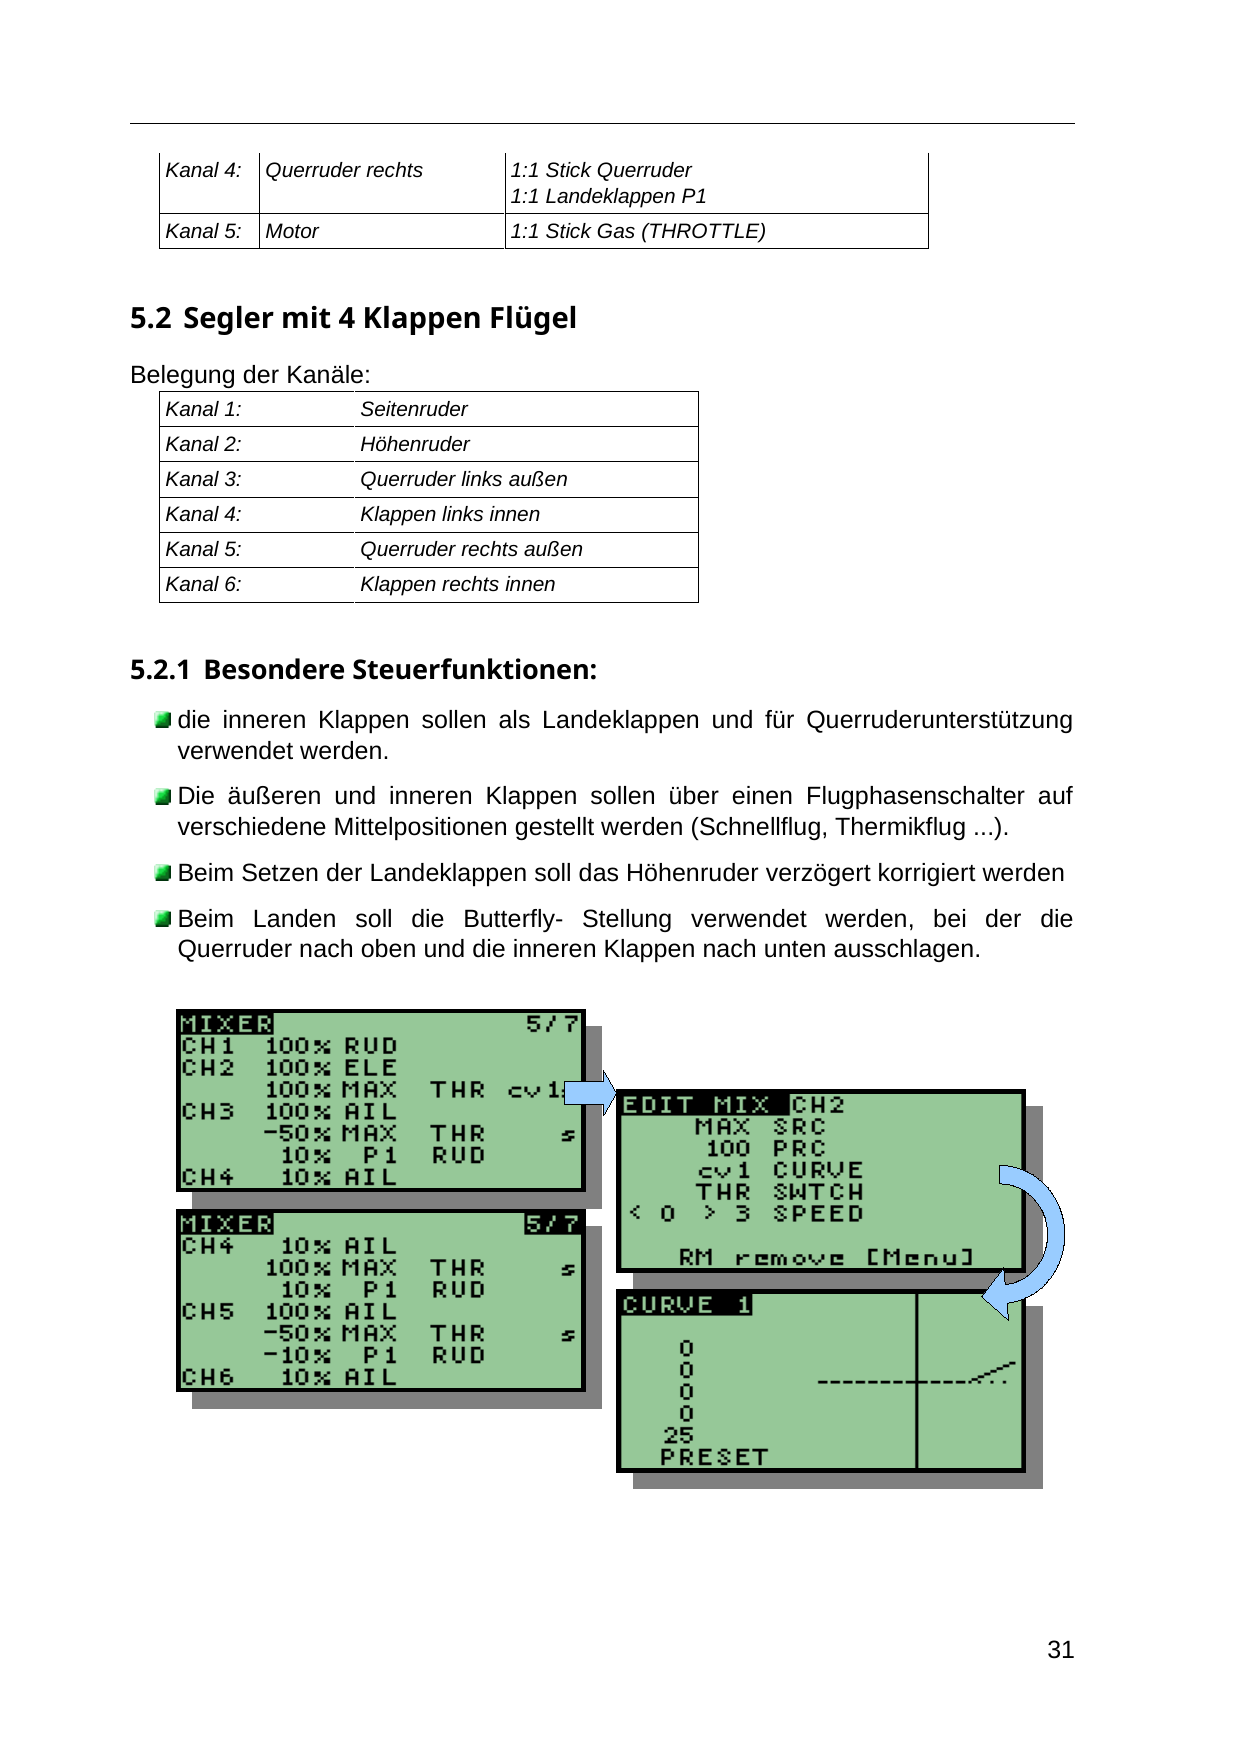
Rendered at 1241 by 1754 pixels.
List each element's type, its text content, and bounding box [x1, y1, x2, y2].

table_cell Querruder rechts außen [355, 533, 698, 567]
picture [154, 910, 171, 927]
table_cell Kanal 6: [160, 568, 354, 602]
text Belegung der Kanäle: [130, 361, 1075, 389]
subtitle Segler mit 4 Klappen Flügel [130, 297, 1075, 336]
list Die äußeren und inneren Klappen sollen über einen Flugphasenschalter auf verschiedene Mittelpositionen gestellt werden (Schnellflug, Thermikflug ...). [153, 782, 1075, 841]
picture [154, 788, 171, 805]
table_cell Querruder links außen [355, 462, 698, 497]
table_cell Kanal 2: [160, 427, 354, 461]
table_cell Kanal 3: [160, 462, 354, 497]
table_cell Kanal 4: [160, 153, 259, 213]
table_cell Klappen links innen [355, 498, 698, 532]
picture [180, 1013, 581, 1188]
picture [621, 1294, 1022, 1468]
table_header Kanal 1: [160, 392, 354, 426]
table_cell Kanal 4: [160, 498, 354, 532]
subtitle Besondere Steuerfunktionen: [130, 651, 1075, 687]
table_cell Motor [260, 214, 504, 248]
table_cell Klappen rechts innen [355, 568, 698, 602]
table_cell Höhenruder [355, 427, 698, 461]
picture [154, 711, 171, 728]
list die inneren Klappen sollen als Landeklappen und für Querruderunterstützung verwendet werden. [153, 706, 1075, 764]
table_cell 1:1 Stick Gas (THROTTLE) [506, 214, 928, 248]
picture [621, 1094, 1022, 1268]
table_cell 1:1 Stick Querruder 1:1 Landeklappen P1 [506, 153, 928, 213]
picture [180, 1213, 581, 1388]
table_cell Kanal 5: [160, 214, 259, 248]
table_cell Kanal 5: [160, 533, 354, 567]
list Beim Landen soll die Butterfly- Stellung verwendet werden, bei der die Querruder nach oben und die inneren Klappen nach unten ausschlagen. [153, 904, 1075, 963]
table_cell Querruder rechts [260, 153, 504, 213]
table_header Seitenruder [355, 392, 698, 426]
list Beim Setzen der Landeklappen soll das Höhenruder verzögert korrigiert werden [153, 859, 1075, 887]
picture [154, 864, 171, 881]
